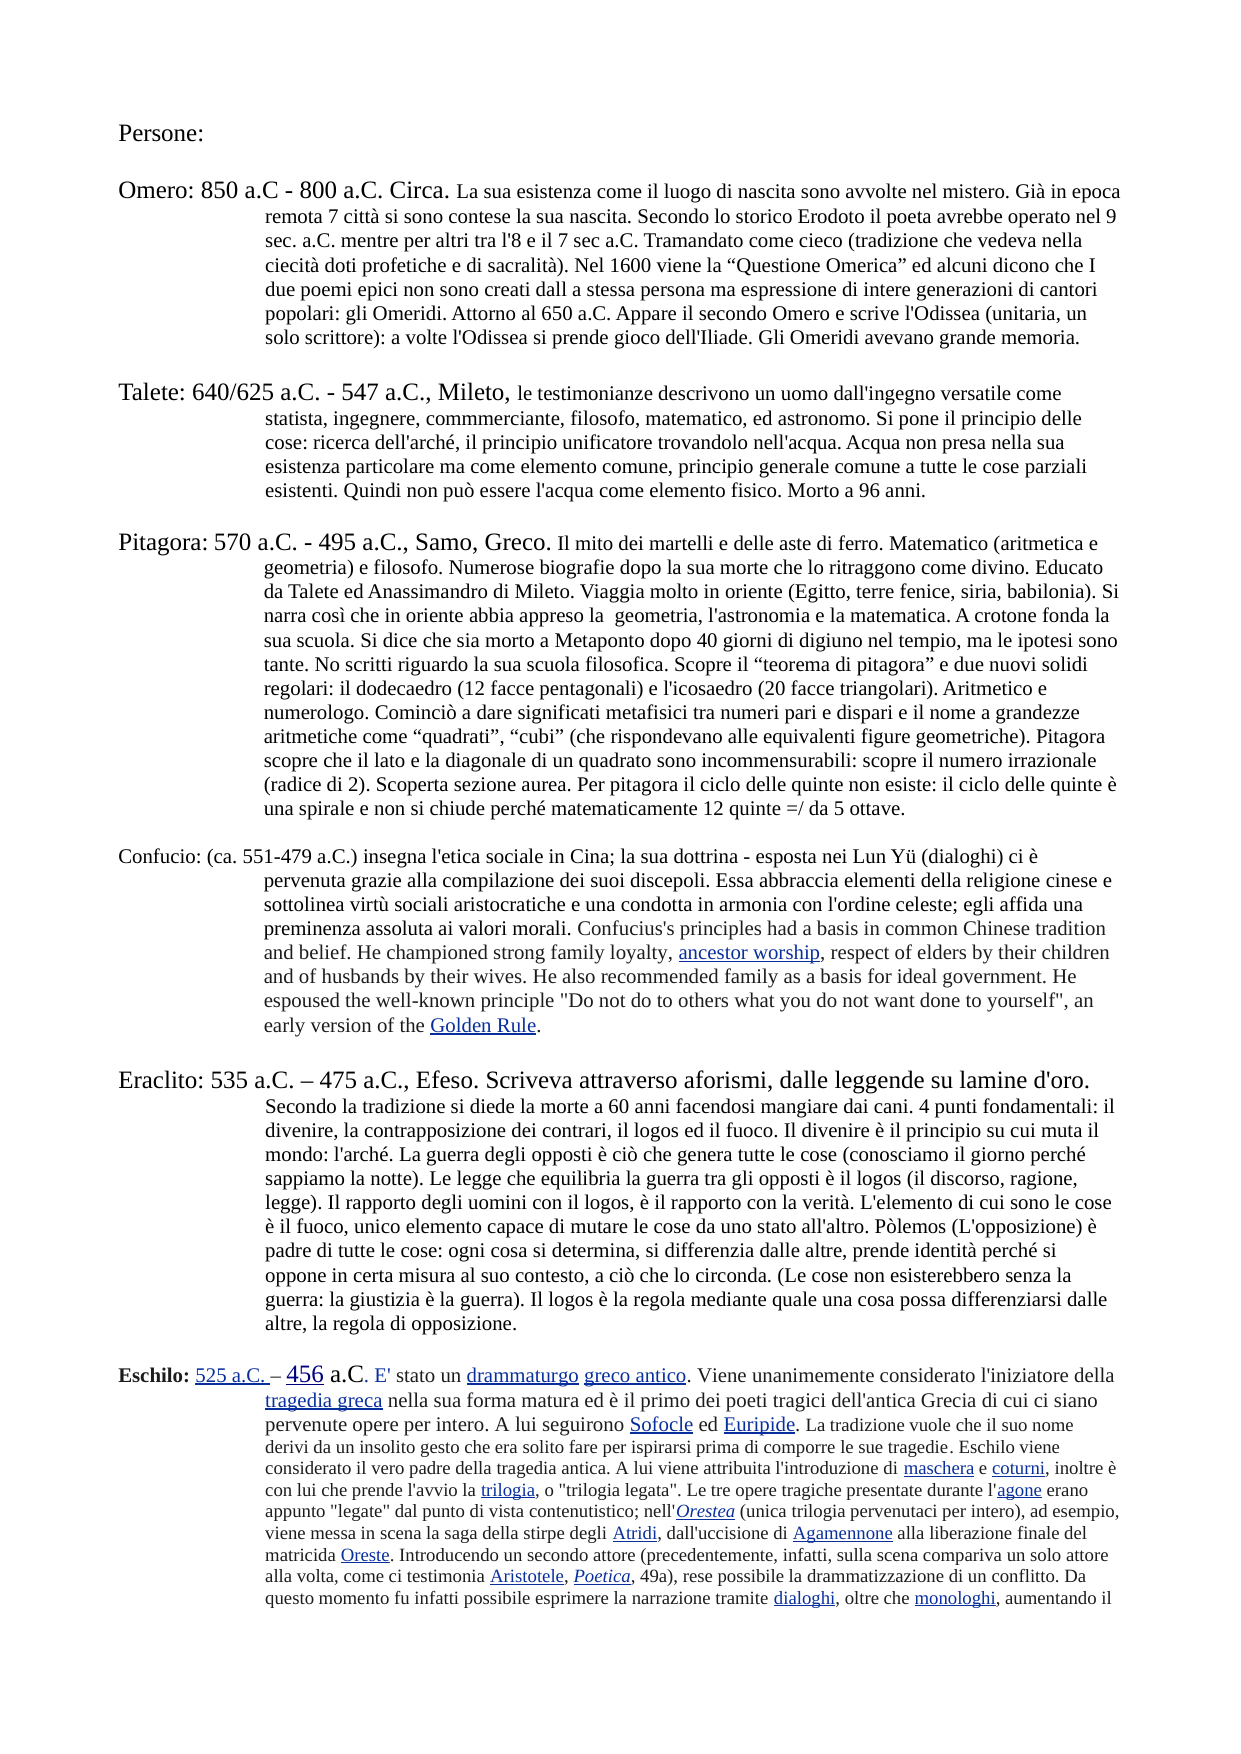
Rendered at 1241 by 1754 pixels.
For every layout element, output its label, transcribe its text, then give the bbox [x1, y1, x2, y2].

text Confucio: (ca. 551-479 a.C.) insegna l'etica sociale in Cina; la sua dottrina - esposta nei Lun Yü (dialoghi) ci è pervenuta grazie alla compilazione dei suoi discepoli. Essa abbraccia elementi della religione cinese e sottolinea virtù sociali aristocratiche e una condotta in armonia con l'ordine celeste; egli affida una preminenza assoluta ai valori morali. Confucius's principles had a basis in common Chinese tradition and belief. He championed strong family loyalty, ancestor worship, respect of elders by their children and of husbands by their wives. He also recommended family as a basis for ideal government. He espoused the well-known principle "Do not do to others what you do not want done to yourself", an early version of the Golden Rule. [118, 844, 1122, 1037]
text Eschilo: 525 a.C. – 456 a.C. E' stato un drammaturgo greco antico. Viene unanimemente considerato l'iniziatore della tragedia greca nella sua forma matura ed è il primo dei poeti tragici dell'antica Grecia di cui ci siano pervenute opere per intero. A lui seguirono Sofocle ed Euripide. La tradizione vuole che il suo nome derivi da un insolito gesto che era solito fare per ispirarsi prima di comporre le sue tragedie. Eschilo viene considerato il vero padre della tragedia antica. A lui viene attribuita l'introduzione di maschera e coturni, inoltre è con lui che prende l'avvio la trilogia, o "trilogia legata". Le tre opere tragiche presentate durante l'agone erano appunto "legate" dal punto di vista contenutistico; nell'Orestea (unica trilogia pervenutaci per intero), ad esempio, viene messa in scena la saga della stirpe degli Atridi, dall'uccisione di Agamennone alla liberazione finale del matricida Oreste. Introducendo un secondo attore (precedentemente, infatti, sulla scena compariva un solo attore alla volta, come ci testimonia Aristotele, Poetica, 49a), rese possibile la drammatizzazione di un conflitto. Da questo momento fu infatti possibile esprimere la narrazione tramite dialoghi, oltre che monologhi, aumentando il [118, 1359, 1122, 1608]
text Persone: [118, 118, 1122, 147]
text Omero: 850 a.C - 800 a.C. Circa. La sua esistenza come il luogo di nascita sono avvolte nel mistero. Già in epoca remota 7 città si sono contese la sua nascita. Secondo lo storico Erodoto il poeta avrebbe operato nel 9 sec. a.C. mentre per altri tra l'8 e il 7 sec a.C. Tramandato come cieco (tradizione che vedeva nella ciecità doti profetiche e di sacralità). Nel 1600 viene la “Questione Omerica” ed alcuni dicono che I due poemi epici non sono creati dall a stessa persona ma espressione di intere generazioni di cantori popolari: gli Omeridi. Attorno al 650 a.C. Appare il secondo Omero e scrive l'Odissea (unitaria, un solo scrittore): a volte l'Odissea si prende gioco dell'Iliade. Gli Omeridi avevano grande memoria. [118, 176, 1122, 349]
text Pitagora: 570 a.C. - 495 a.C., Samo, Greco. Il mito dei martelli e delle aste di ferro. Matematico (aritmetica e geometria) e filosofo. Numerose biografie dopo la sua morte che lo ritraggono come divino. Educato da Talete ed Anassimandro di Mileto. Viaggia molto in oriente (Egitto, terre fenice, siria, babilonia). Si narra così che in oriente abbia appreso la geometria, l'astronomia e la matematica. A crotone fonda la sua scuola. Si dice che sia morto a Metaponto dopo 40 giorni di digiuno nel tempio, ma le ipotesi sono tante. No scritti riguardo la sua scuola filosofica. Scopre il “teorema di pitagora” e due nuovi solidi regolari: il dodecaedro (12 facce pentagonali) e l'icosaedro (20 facce triangolari). Aritmetico e numerologo. Cominciò a dare significati metafisici tra numeri pari e dispari e il nome a grandezze aritmetiche come “quadrati”, “cubi” (che rispondevano alle equivalenti figure geometriche). Pitagora scopre che il lato e la diagonale di un quadrato sono incommensurabili: scopre il numero irrazionale (radice di 2). Scoperta sezione aurea. Per pitagora il ciclo delle quinte non esiste: il ciclo delle quinte è una spirale e non si chiude perché matematicamente 12 quinte =/ da 5 ottave. [118, 527, 1122, 820]
text Eraclito: 535 a.C. – 475 a.C., Efeso. Scriveva attraverso aforismi, dalle leggende su lamine d'oro. Secondo la tradizione si diede la morte a 60 anni facendosi mangiare dai cani. 4 punti fondamentali: il divenire, la contrapposizione dei contrari, il logos ed il fuoco. Il divenire è il principio su cui muta il mondo: l'arché. La guerra degli opposti è ciò che genera tutte le cose (conosciamo il giorno perché sappiamo la notte). Le legge che equilibria la guerra tra gli opposti è il logos (il discorso, ragione, legge). Il rapporto degli uomini con il logos, è il rapporto con la verità. L'elemento di cui sono le cose è il fuoco, unico elemento capace di mutare le cose da uno stato all'altro. Pòlemos (L'opposizione) è padre di tutte le cose: ogni cosa si determina, si differenzia dalle altre, prende identità perché si oppone in certa misura al suo contesto, a ciò che lo circonda. (Le cose non esisterebbero senza la guerra: la giustizia è la guerra). Il logos è la regola mediante quale una cosa possa differenziarsi dalle altre, la regola di opposizione. [118, 1065, 1122, 1335]
text Talete: 640/625 a.C. - 547 a.C., Mileto, le testimonianze descrivono un uomo dall'ingegno versatile come statista, ingegnere, commmerciante, filosofo, matematico, ed astronomo. Si pone il principio delle cose: ricerca dell'arché, il principio unificatore trovandolo nell'acqua. Acqua non presa nella sua esistenza particolare ma come elemento comune, principio generale comune a tutte le cose parziali esistenti. Quindi non può essere l'acqua come elemento fisico. Morto a 96 anni. [118, 377, 1122, 502]
